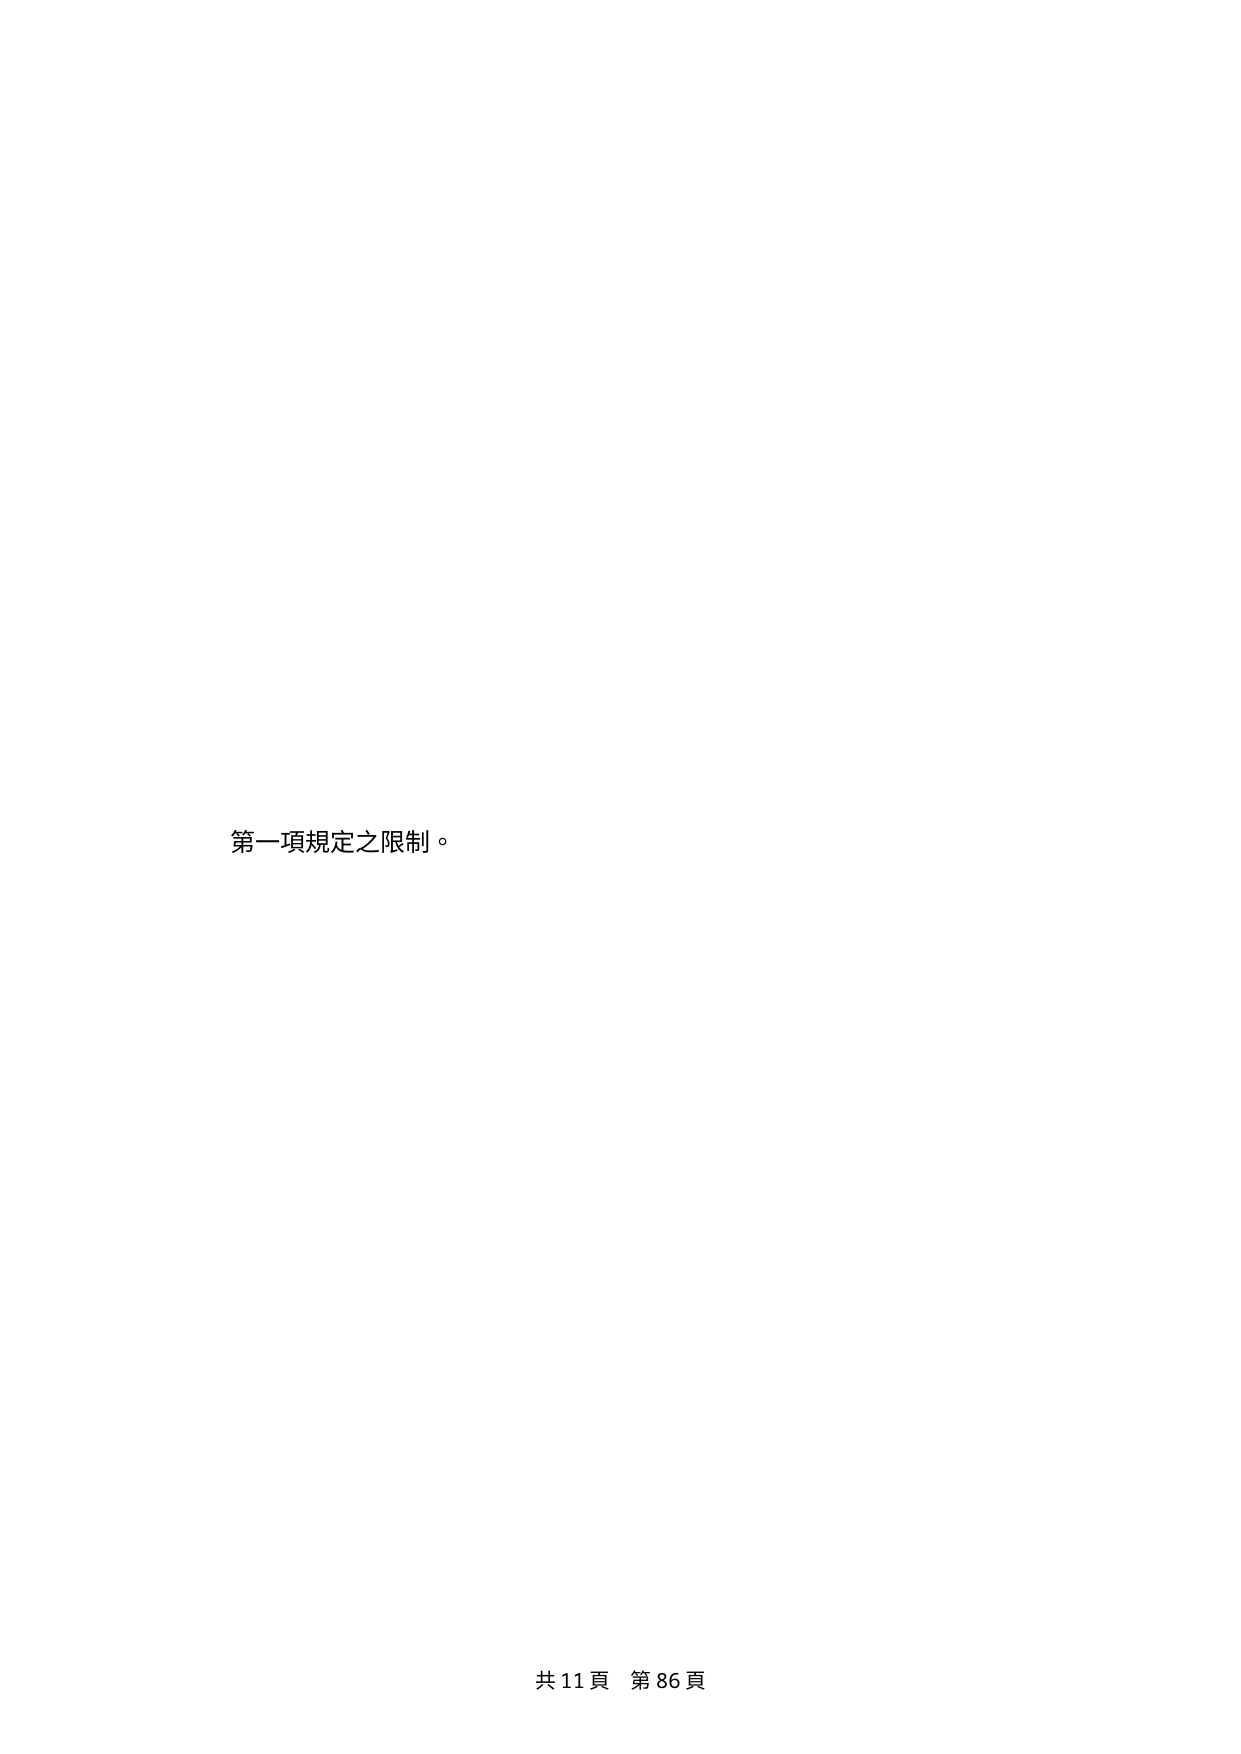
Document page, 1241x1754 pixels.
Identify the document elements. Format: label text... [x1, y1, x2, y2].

text 第一項規定之限制。 [230, 799, 1122, 862]
